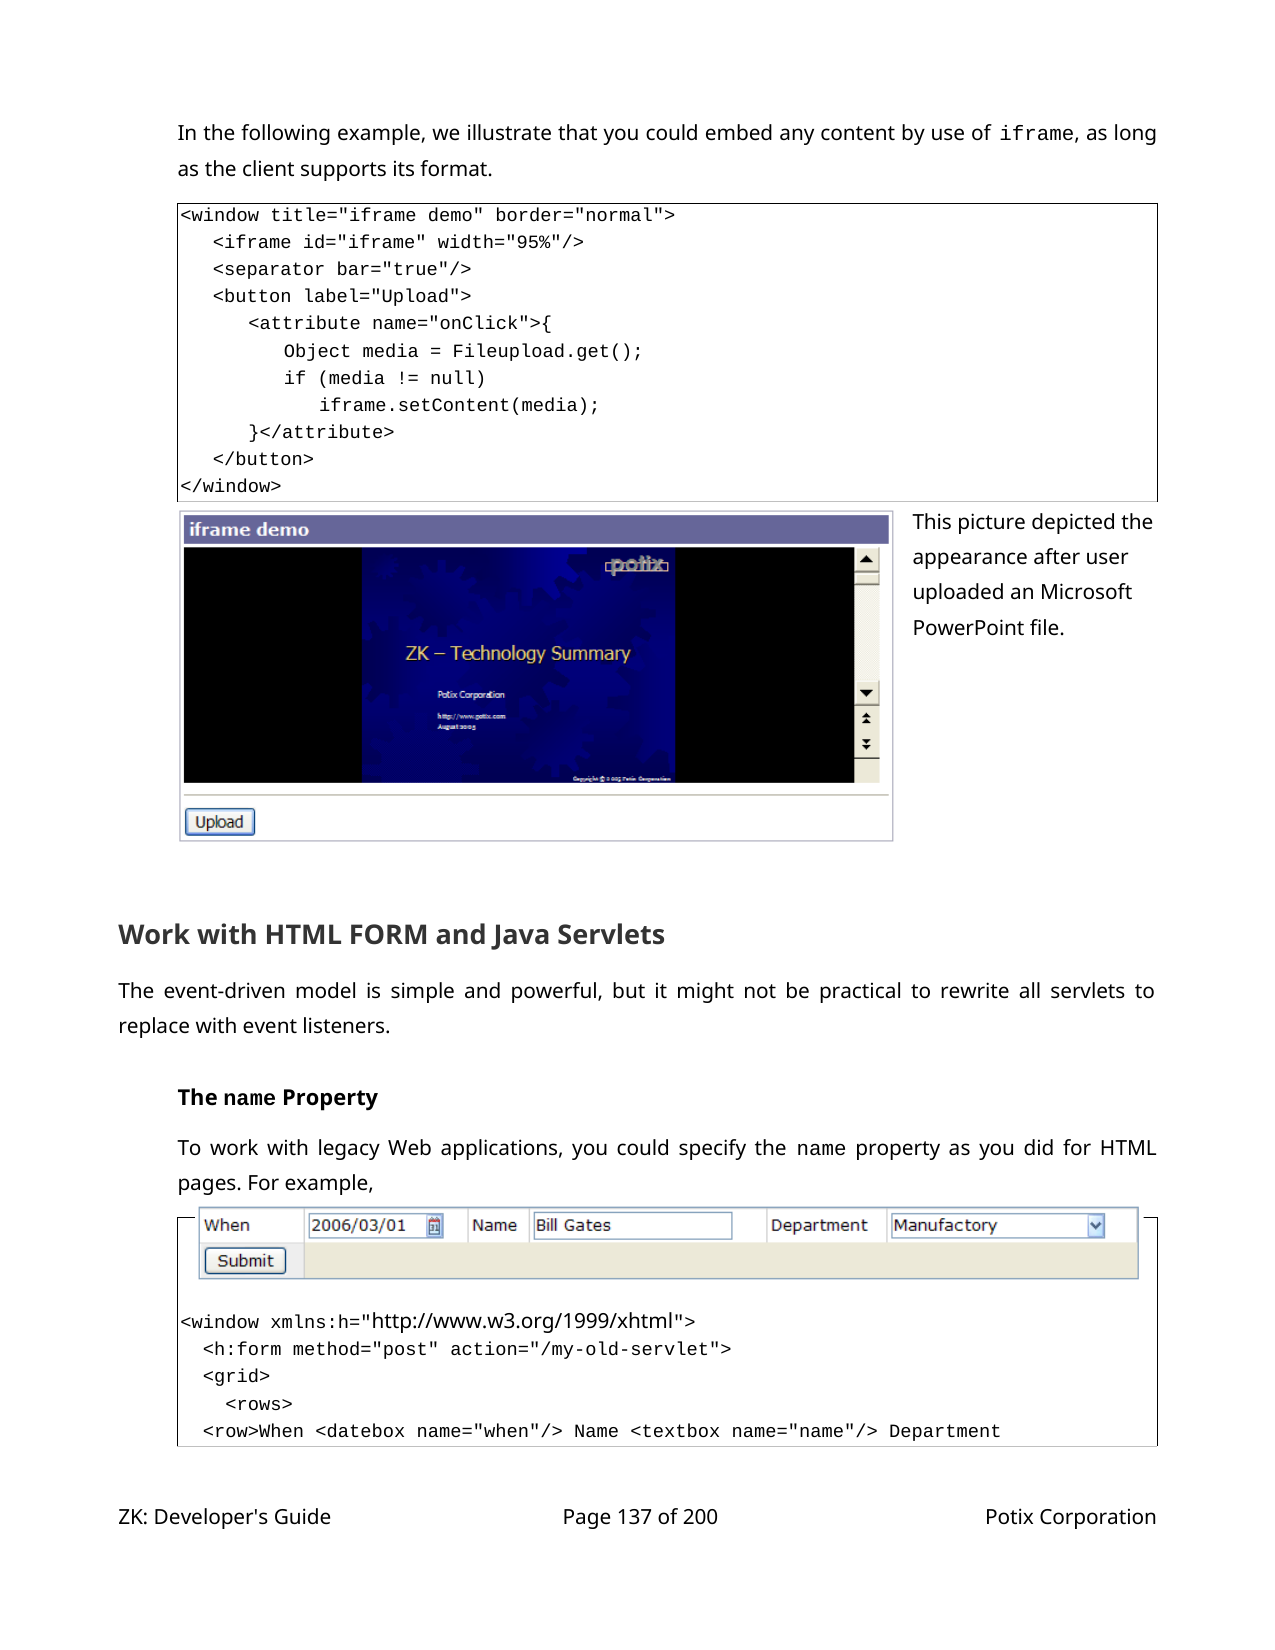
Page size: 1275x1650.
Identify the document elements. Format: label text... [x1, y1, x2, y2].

text <separator bar="true"/> [178, 257, 1157, 281]
text In the following example, we illustrate that you could embed any content by use of iframe, as long as the client supports its format. [177, 118, 1157, 182]
text <h:form method="post" action="/my-old-servlet"> [178, 1337, 1157, 1361]
text </button> [178, 447, 1157, 471]
text <window xmlns:h="http://www.w3.org/1999/xhtml"> [178, 1306, 1157, 1334]
text iframe.setContent(media); [178, 393, 1157, 417]
text To work with legacy Web applications, you could specify the name property as you did for HTML pages. For example, [177, 1133, 1157, 1196]
text The event-driven model is simple and powerful, but it might not be practical to rewrite all servlets to replace with event listeners. [118, 976, 1157, 1039]
subtitle Work with HTML FORM and Java Servlets [118, 916, 1157, 952]
text <button label="Upload"> [178, 284, 1157, 308]
text </window> [178, 474, 1157, 501]
table_header [898, 507, 912, 845]
text <iframe id="iframe" width="95%"/> [178, 230, 1157, 254]
text <row>When <datebox name="when"/> Name <textbox name="name"/> Department [178, 1419, 1157, 1446]
picture [195, 1203, 1144, 1282]
text <rows> [178, 1392, 1157, 1416]
subtitle The name Property [177, 1082, 1157, 1112]
text if (media != null) [178, 366, 1157, 390]
text Object media = Fileupload.get(); [178, 338, 1157, 363]
picture [177, 507, 898, 845]
text <grid> [178, 1364, 1157, 1389]
table_header This picture depicted the appearance after user uploaded an Microsoft PowerPoint file. [912, 507, 1156, 845]
text <window title="iframe demo" border="normal"> [178, 204, 1157, 227]
text }</attribute> [178, 420, 1157, 444]
text <attribute name="onClick">{ [178, 311, 1157, 336]
